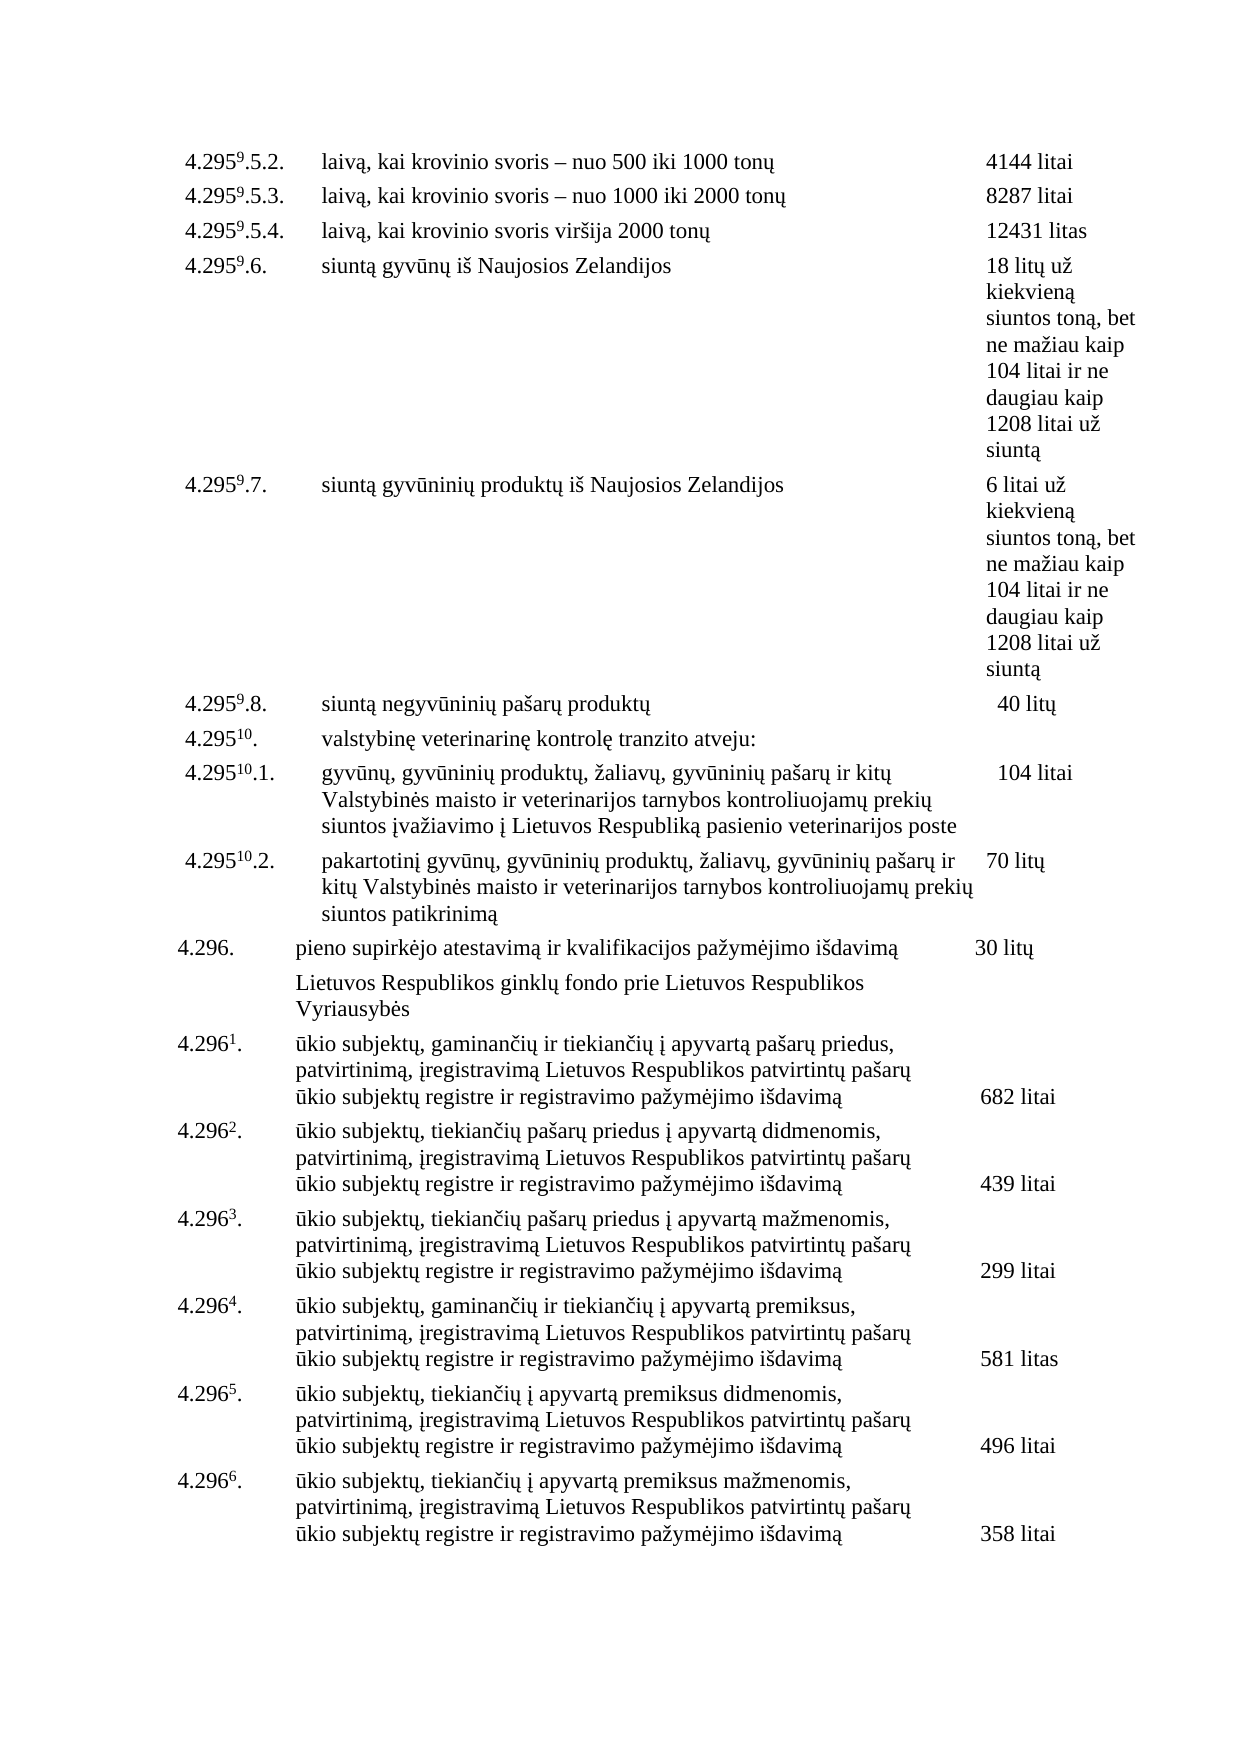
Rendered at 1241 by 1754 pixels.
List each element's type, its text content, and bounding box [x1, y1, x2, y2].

text 4.2961. ūkio subjektų, gaminančių ir tiekiančių į apyvartą pašarų priedus, patvirtinimą, įregistravimą Lietuvos Respublikos patvirtintų pašarų ūkio subjektų registre ir registravimo pažymėjimo išdavimą 682 litai [177, 1030, 1122, 1109]
table_cell 18 litų už kiekvieną siuntos toną, bet ne mažiau kaip 104 litai ir ne daugiau kaip 1208 litai už siuntą [986, 252, 1148, 471]
table_cell 4.2959.5.3. [174, 183, 321, 217]
text 4.2965. ūkio subjektų, tiekiančių į apyvartą premiksus didmenomis, patvirtinimą, įregistravimą Lietuvos Respublikos patvirtintų pašarų ūkio subjektų registre ir registravimo pažymėjimo išdavimą 496 litai [177, 1379, 1122, 1459]
table_cell 12431 litas [986, 217, 1148, 252]
text 4.2966. ūkio subjektų, tiekiančių į apyvartą premiksus mažmenomis, patvirtinimą, įregistravimą Lietuvos Respublikos patvirtintų pašarų ūkio subjektų registre ir registravimo pažymėjimo išdavimą 358 litai [177, 1467, 1122, 1546]
table_cell 4.29510.1. [174, 760, 321, 847]
table_cell 40 litų [986, 690, 1148, 725]
table_cell 4.2959.5.4. [174, 217, 321, 252]
table_cell 8287 litai [986, 183, 1148, 217]
text 4.2964. ūkio subjektų, gaminančių ir tiekiančių į apyvartą premiksus, patvirtinimą, įregistravimą Lietuvos Respublikos patvirtintų pašarų ūkio subjektų registre ir registravimo pažymėjimo išdavimą 581 litas [177, 1292, 1122, 1371]
table_cell laivą, kai krovinio svoris viršija 2000 tonų [321, 217, 986, 252]
table_cell 4.29510.2. [174, 847, 321, 934]
table_cell 70 litų [986, 847, 1148, 934]
table_cell 4.2959.5.2. [174, 148, 321, 182]
table_cell siuntą gyvūninių produktų iš Naujosios Zelandijos [321, 471, 986, 690]
table_cell 4144 litai [986, 148, 1148, 182]
table_cell gyvūnų, gyvūninių produktų, žaliavų, gyvūninių pašarų ir kitų Valstybinės maisto ir veterinarijos tarnybos kontroliuojamų prekių siuntos įvažiavimo į Lietuvos Respubliką pasienio veterinarijos poste [321, 760, 986, 847]
text 4.2962. ūkio subjektų, tiekiančių pašarų priedus į apyvartą didmenomis, patvirtinimą, įregistravimą Lietuvos Respublikos patvirtintų pašarų ūkio subjektų registre ir registravimo pažymėjimo išdavimą 439 litai [177, 1117, 1122, 1196]
text Lietuvos Respublikos ginklų fondo prie Lietuvos Respublikos Vyriausybės [177, 969, 945, 1022]
table_cell pakartotinį gyvūnų, gyvūninių produktų, žaliavų, gyvūninių pašarų ir kitų Valstybinės maisto ir veterinarijos tarnybos kontroliuojamų prekių siuntos patikrinimą [321, 847, 986, 934]
table_cell 4.2959.6. [174, 252, 321, 471]
table_cell 4.2959.7. [174, 471, 321, 690]
table_cell siuntą gyvūnų iš Naujosios Zelandijos [321, 252, 986, 471]
table_cell valstybinę veterinarinę kontrolę tranzito atveju: [321, 725, 986, 759]
table_cell 4.29510. [174, 725, 321, 759]
text 4.296. pieno supirkėjo atestavimą ir kvalifikacijos pažymėjimo išdavimą 30 litų [177, 934, 1122, 961]
table_cell siuntą negyvūninių pašarų produktų [321, 690, 986, 725]
table_cell [986, 725, 1148, 759]
table_cell 6 litai už kiekvieną siuntos toną, bet ne mažiau kaip 104 litai ir ne daugiau kaip 1208 litai už siuntą [986, 471, 1148, 690]
table_cell 4.2959.8. [174, 690, 321, 725]
table_cell laivą, kai krovinio svoris – nuo 500 iki 1000 tonų [321, 148, 986, 182]
table_cell laivą, kai krovinio svoris – nuo 1000 iki 2000 tonų [321, 183, 986, 217]
text 4.2963. ūkio subjektų, tiekiančių pašarų priedus į apyvartą mažmenomis, patvirtinimą, įregistravimą Lietuvos Respublikos patvirtintų pašarų ūkio subjektų registre ir registravimo pažymėjimo išdavimą 299 litai [177, 1205, 1122, 1284]
table_cell 104 litai [986, 760, 1148, 847]
